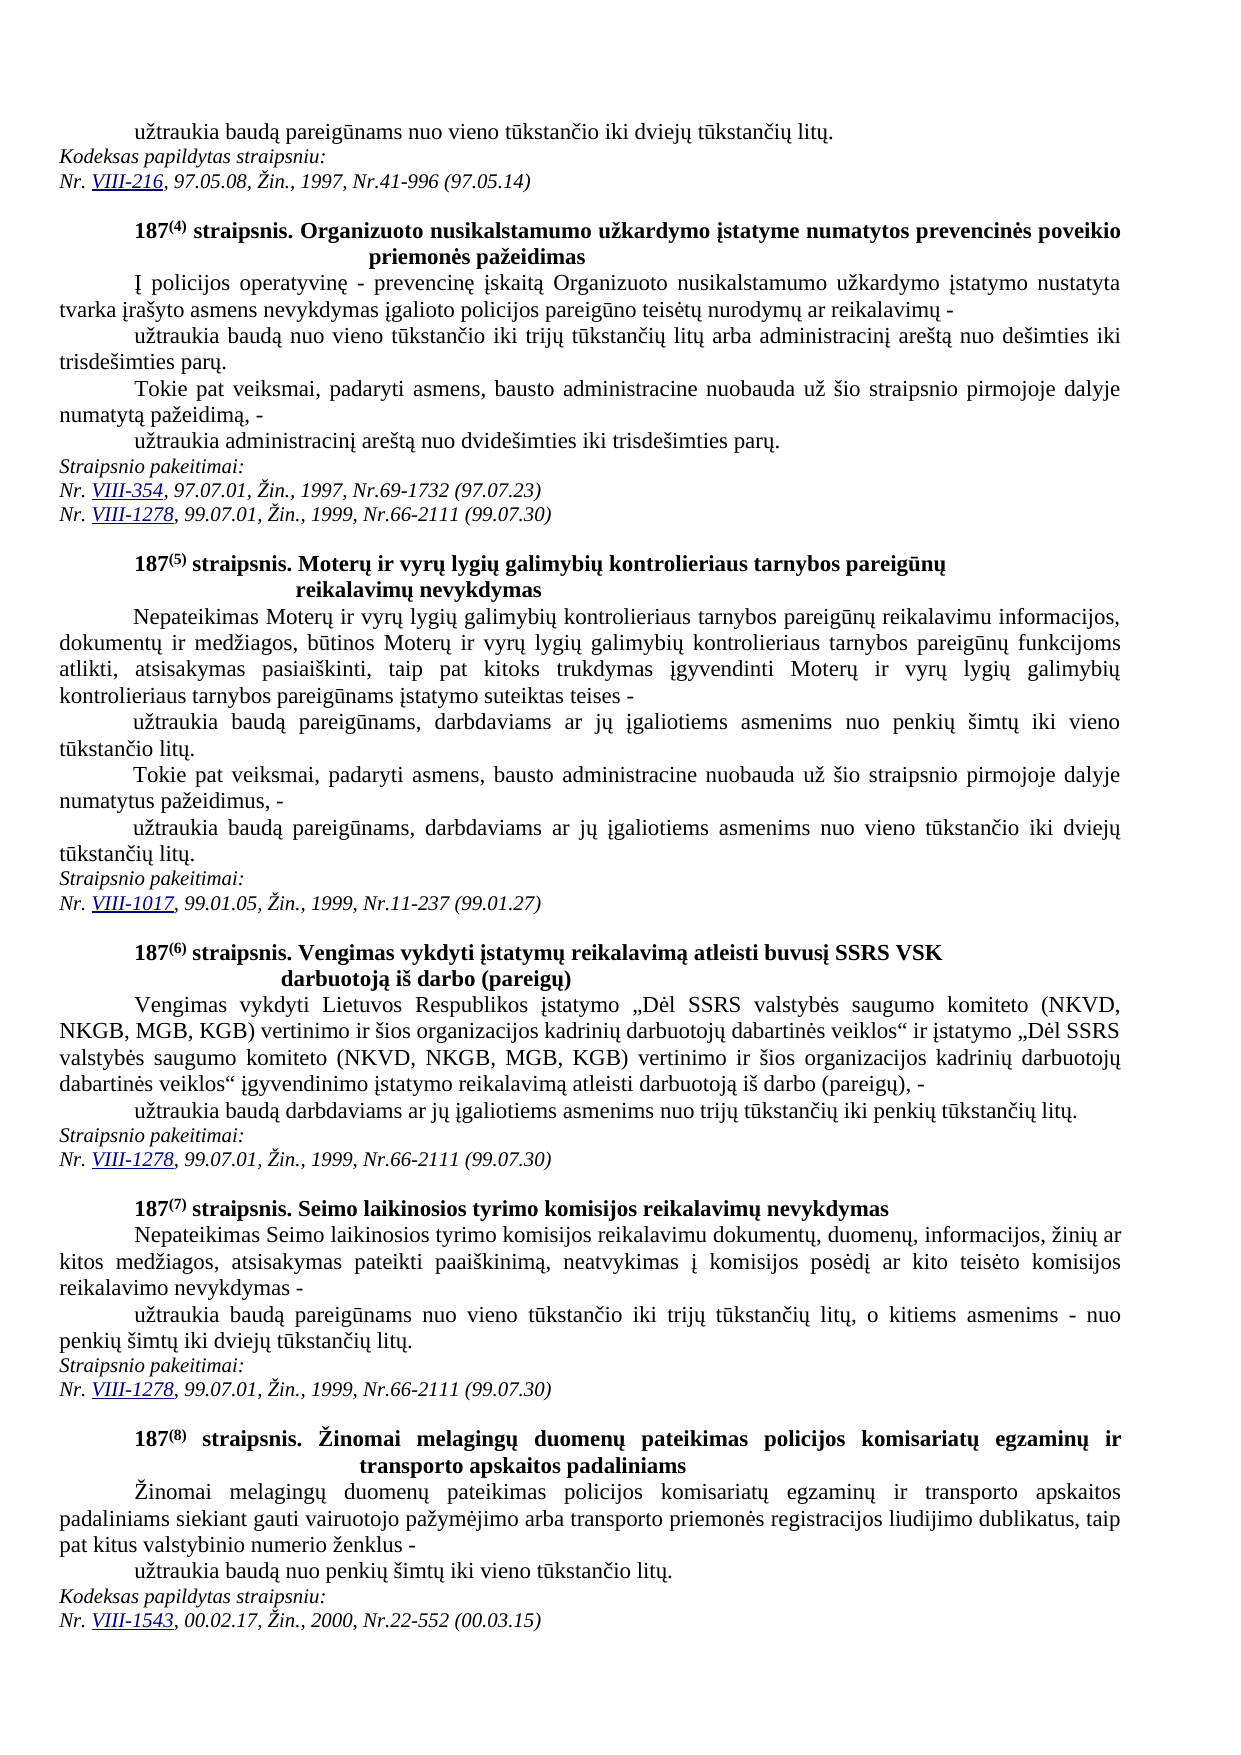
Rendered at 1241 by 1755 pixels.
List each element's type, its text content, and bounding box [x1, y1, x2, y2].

text užtraukia baudą darbdaviams ar jų įgaliotiems asmenims nuo trijų tūkstančių iki penkių tūkstančių litų. [59, 1097, 1122, 1123]
text Straipsnio pakeitimai: [59, 866, 1122, 890]
text užtraukia baudą pareigūnams, darbdaviams ar jų įgaliotiems asmenims nuo penkių šimtų iki vieno tūkstančio litų. [59, 708, 1122, 761]
text Straipsnio pakeitimai: [59, 1123, 1122, 1147]
text Straipsnio pakeitimai: [59, 1353, 1122, 1377]
text Kodeksas papildytas straipsniu: [59, 1584, 1122, 1608]
text Nr. VIII-1278, 99.07.01, Žin., 1999, Nr.66-2111 (99.07.30) [59, 1147, 1122, 1171]
text Nr. VIII-216, 97.05.08, Žin., 1997, Nr.41-996 (97.05.14) [59, 168, 1122, 193]
text Nepateikimas Moterų ir vyrų lygių galimybių kontrolieriaus tarnybos pareigūnų reikalavimu informacijos, dokumentų ir medžiagos, būtinos Moterų ir vyrų lygių galimybių kontrolieriaus tarnybos pareigūnų funkcijoms atlikti, atsisakymas pasiaiškinti, taip pat kitoks trukdymas įgyvendinti Moterų ir vyrų lygių galimybių kontrolieriaus tarnybos pareigūnams įstatymo suteiktas teises - [59, 603, 1122, 708]
text užtraukia baudą nuo penkių šimtų iki vieno tūkstančio litų. [59, 1557, 1122, 1584]
text užtraukia baudą pareigūnams, darbdaviams ar jų įgaliotiems asmenims nuo vieno tūkstančio iki dviejų tūkstančių litų. [59, 814, 1122, 866]
text 187(6) straipsnis. Vengimas vykdyti įstatymų reikalavimą atleisti buvusį SSRS VSK [134, 938, 1122, 965]
text Nepateikimas Seimo laikinosios tyrimo komisijos reikalavimu dokumentų, duomenų, informacijos, žinių ar kitos medžiagos, atsisakymas pateikti paaiškinimą, neatvykimas į komisijos posėdį ar kito teisėto komisijos reikalavimo nevykdymas - [59, 1222, 1122, 1301]
text užtraukia baudą pareigūnams nuo vieno tūkstančio iki dviejų tūkstančių litų. [59, 118, 1122, 144]
text Straipsnio pakeitimai: [59, 454, 1122, 478]
text darbuotoją iš darbo (pareigų) [281, 965, 1122, 991]
text Nr. VIII-1543, 00.02.17, Žin., 2000, Nr.22-552 (00.03.15) [59, 1608, 1122, 1632]
text Tokie pat veiksmai, padaryti asmens, bausto administracine nuobauda už šio straipsnio pirmojoje dalyje numatytus pažeidimus, - [59, 761, 1122, 814]
text Nr. VIII-1278, 99.07.01, Žin., 1999, Nr.66-2111 (99.07.30) [59, 1377, 1122, 1401]
text Nr. VIII-354, 97.07.01, Žin., 1997, Nr.69-1732 (97.07.23) [59, 478, 1122, 502]
text užtraukia baudą nuo vieno tūkstančio iki trijų tūkstančių litų arba administracinį areštą nuo dešimties iki trisdešimties parų. [59, 322, 1122, 375]
text 187(8) straipsnis. Žinomai melagingų duomenų pateikimas policijos komisariatų egzaminų ir transporto apskaitos padaliniams [134, 1426, 1122, 1478]
text Tokie pat veiksmai, padaryti asmens, bausto administracine nuobauda už šio straipsnio pirmojoje dalyje numatytą pažeidimą, - [59, 375, 1122, 427]
text Nr. VIII-1017, 99.01.05, Žin., 1999, Nr.11-237 (99.01.27) [59, 890, 1122, 914]
text užtraukia baudą pareigūnams nuo vieno tūkstančio iki trijų tūkstančių litų, o kitiems asmenims - nuo penkių šimtų iki dviejų tūkstančių litų. [59, 1301, 1122, 1353]
text Vengimas vykdyti Lietuvos Respublikos įstatymo „Dėl SSRS valstybės saugumo komiteto (NKVD, NKGB, MGB, KGB) vertinimo ir šios organizacijos kadrinių darbuotojų dabartinės veiklos“ ir įstatymo „Dėl SSRS valstybės saugumo komiteto (NKVD, NKGB, MGB, KGB) vertinimo ir šios organizacijos kadrinių darbuotojų dabartinės veiklos“ įgyvendinimo įstatymo reikalavimą atleisti darbuotoją iš darbo (pareigų), - [59, 991, 1122, 1097]
text 187(4) straipsnis. Organizuoto nusikalstamumo užkardymo įstatyme numatytos prevencinės poveikio priemonės pažeidimas [134, 217, 1122, 269]
text Žinomai melagingų duomenų pateikimas policijos komisariatų egzaminų ir transporto apskaitos padaliniams siekiant gauti vairuotojo pažymėjimo arba transporto priemonės registracijos liudijimo dublikatus, taip pat kitus valstybinio numerio ženklus - [59, 1478, 1122, 1557]
text Nr. VIII-1278, 99.07.01, Žin., 1999, Nr.66-2111 (99.07.30) [59, 502, 1122, 526]
text reikalavimų nevykdymas [295, 576, 1122, 603]
text Į policijos operatyvinę - prevencinę įskaitą Organizuoto nusikalstamumo užkardymo įstatymo nustatyta tvarka įrašyto asmens nevykdymas įgalioto policijos pareigūno teisėtų nurodymų ar reikalavimų - [59, 269, 1122, 322]
text Kodeksas papildytas straipsniu: [59, 144, 1122, 168]
text 187(5) straipsnis. Moterų ir vyrų lygių galimybių kontrolieriaus tarnybos pareigūnų [134, 550, 1122, 576]
text 187(7) straipsnis. Seimo laikinosios tyrimo komisijos reikalavimų nevykdymas [59, 1195, 1122, 1222]
text užtraukia administracinį areštą nuo dvidešimties iki trisdešimties parų. [59, 427, 1122, 454]
